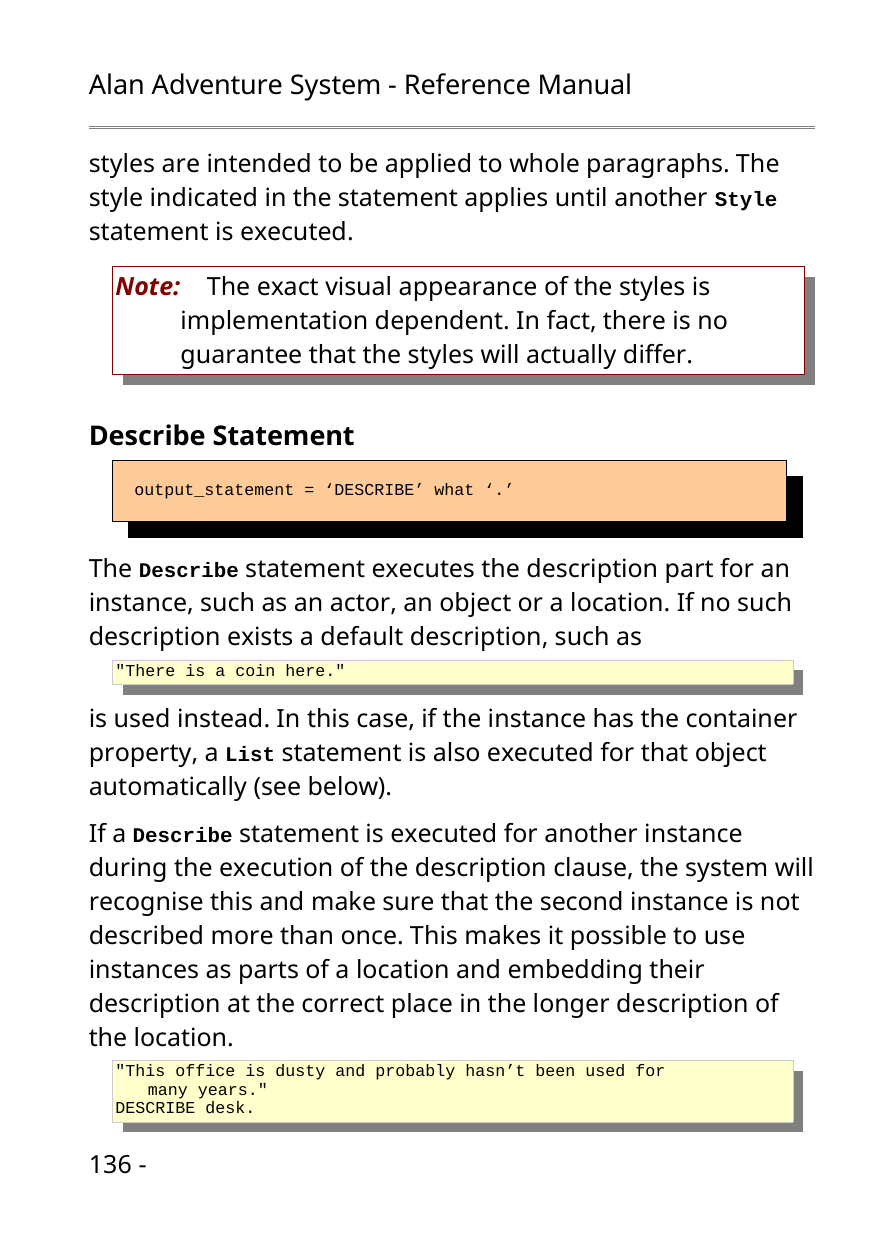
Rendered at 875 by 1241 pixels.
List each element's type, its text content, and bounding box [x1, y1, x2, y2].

text output_statement = ‘DESCRIBE’ what ‘.’ [113, 461, 786, 521]
list The exact visual appearance of the styles is implementation dependent. In fact, there is no guarantee that the styles will actually differ. [113, 267, 804, 374]
text "There is a coin here." [113, 661, 793, 684]
subtitle Describe Statement [88, 416, 815, 453]
text is used instead. In this case, if the instance has the container property, a List statement is also executed for that object automatically (see below). [88, 701, 815, 803]
text If a Describe statement is executed for another instance during the execution of the description clause, the system will recognise this and make sure that the second instance is not de­scribed more than once. This makes it possible to use instances as parts of a lo­cation and embedding their description at the correct place in the longer de­scription of the location. [88, 816, 815, 1054]
text "This office is dusty and probably hasn’t been used for many years." DESCRIBE desk. [113, 1061, 793, 1122]
text styles are intended to be applied to whole paragraphs. The style indicated in the statement applies until another Style statement is executed. [88, 146, 815, 247]
text The Describe statement executes the description part for an instance, such as an actor, an object or a location. If no such description exists a default description, such as [88, 551, 815, 653]
